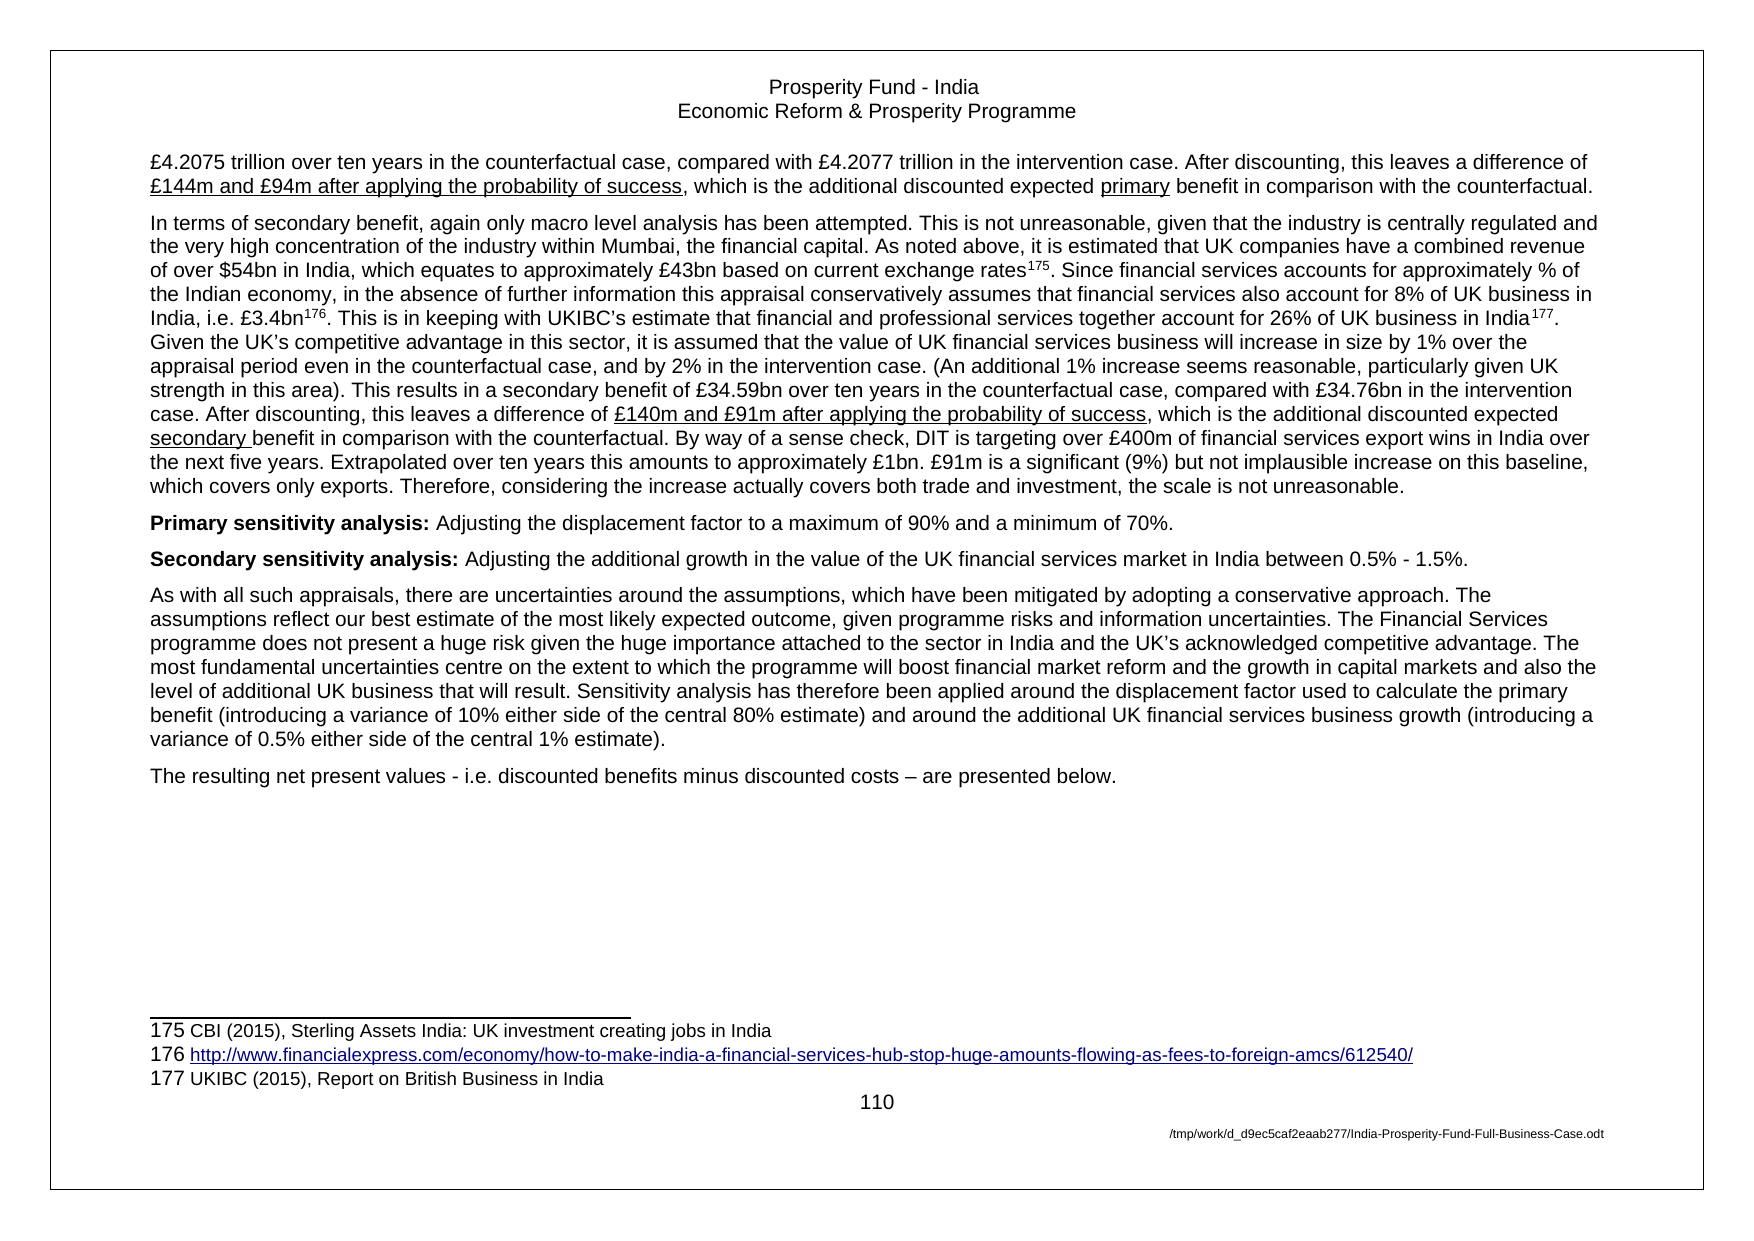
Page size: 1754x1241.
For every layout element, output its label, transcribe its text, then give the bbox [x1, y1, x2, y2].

text Secondary sensitivity analysis: Adjusting the additional growth in the value of the UK financial services market in India between 0.5% - 1.5%. [150, 547, 1604, 571]
text The resulting net present values - i.e. discounted benefits minus discounted costs – are presented below. [150, 763, 1604, 787]
text http://www.financialexpress.com/economy/how-to-make-india-a-financial-services-hub-stop-huge-amounts-flowing-as-fees-to-foreign-amcs/612540/ [150, 1042, 1604, 1066]
text In terms of secondary benefit, again only macro level analysis has been attempted. This is not unreasonable, given that the industry is centrally regulated and the very high concentration of the industry within Mumbai, the financial capital. As noted above, it is estimated that UK companies have a combined revenue of over $54bn in India, which equates to approximately £43bn based on current exchange rates. Since financial services accounts for approximately % of the Indian economy, in the absence of further information this appraisal conservatively assumes that financial services also account for 8% of UK business in India, i.e. £3.4bn. This is in keeping with UKIBC’s estimate that financial and professional services together account for 26% of UK business in India. Given the UK’s competitive advantage in this sector, it is assumed that the value of UK financial services business will increase in size by 1% over the appraisal period even in the counterfactual case, and by 2% in the intervention case. (An additional 1% increase seems reasonable, particularly given UK strength in this area). This results in a secondary benefit of £34.59bn over ten years in the counterfactual case, compared with £34.76bn in the intervention case. After discounting, this leaves a difference of £140m and £91m after applying the probability of success, which is the additional discounted expected secondary benefit in comparison with the counterfactual. By way of a sense check, DIT is targeting over £400m of financial services export wins in India over the next five years. Extrapolated over ten years this amounts to approximately £1bn. £91m is a significant (9%) but not implausible increase on this baseline, which covers only exports. Therefore, considering the increase actually covers both trade and investment, the scale is not unreasonable. [150, 210, 1604, 498]
text CBI (2015), Sterling Assets India: UK investment creating jobs in India [150, 1018, 1604, 1042]
text £4.2075 trillion over ten years in the counterfactual case, compared with £4.2077 trillion in the intervention case. After discounting, this leaves a difference of £144m and £94m after applying the probability of success, which is the additional discounted expected primary benefit in comparison with the counterfactual. [150, 150, 1604, 198]
text As with all such appraisals, there are uncertainties around the assumptions, which have been mitigated by adopting a conservative approach. The assumptions reflect our best estimate of the most likely expected outcome, given programme risks and information uncertainties. The Financial Services programme does not present a huge risk given the huge importance attached to the sector in India and the UK’s acknowledged competitive advantage. The most fundamental uncertainties centre on the extent to which the programme will boost financial market reform and the growth in capital markets and also the level of additional UK business that will result. Sensitivity analysis has therefore been applied around the displacement factor used to calculate the primary benefit (introducing a variance of 10% either side of the central 80% estimate) and around the additional UK financial services business growth (introducing a variance of 0.5% either side of the central 1% estimate). [150, 583, 1604, 751]
text Primary sensitivity analysis: Adjusting the displacement factor to a maximum of 90% and a minimum of 70%. [150, 510, 1604, 534]
text UKIBC (2015), Report on British Business in India [150, 1066, 1604, 1090]
